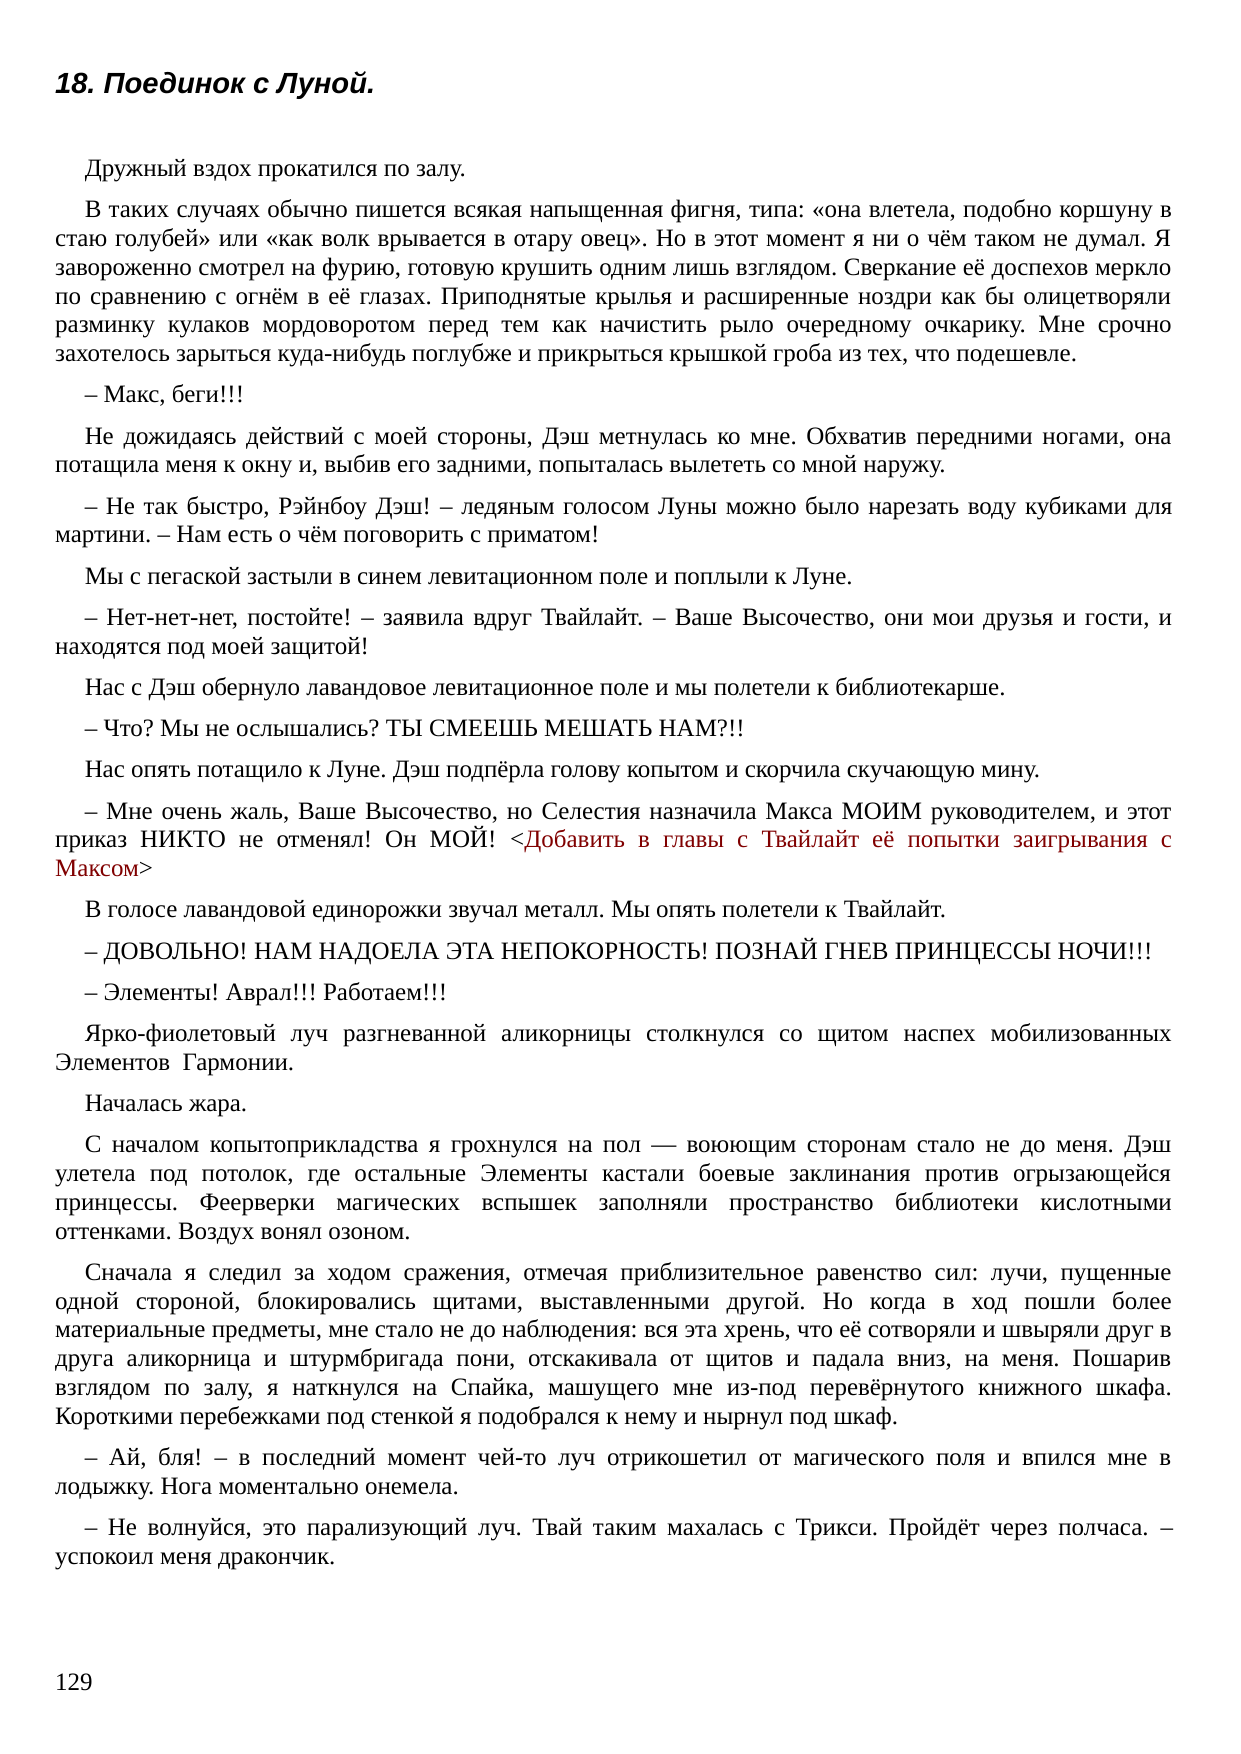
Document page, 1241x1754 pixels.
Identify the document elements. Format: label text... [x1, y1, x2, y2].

text Не дожидаясь действий с моей стороны, Дэш метнулась ко мне. Обхватив передними ногами, она потащила меня к окну и, выбив его задними, попыталась вылететь со мной наружу. [55, 421, 1173, 478]
text С началом копытоприкладства я грохнулся на пол — воюющим сторонам стало не до меня. Дэш улетела под потолок, где остальные Элементы кастали боевые заклинания против огрызающейся принцессы. Феерверки магических вспышек заполняли пространство библиотеки кислотными оттенками. Воздух вонял озоном. [55, 1129, 1173, 1244]
text – ДОВОЛЬНО! НАМ НАДОЕЛА ЭТА НЕПОКОРНОСТЬ! ПОЗНАЙ ГНЕВ ПРИНЦЕССЫ НОЧИ!!! [55, 936, 1173, 964]
text Началась жара. [55, 1088, 1173, 1117]
text В голосе лавандовой единорожки звучал металл. Мы опять полетели к Твайлайт. [55, 894, 1173, 923]
text – Ай, бля! – в последний момент чей-то луч отрикошетил от магического поля и впился мне в лодыжку. Нога моментально онемела. [55, 1442, 1173, 1499]
text Сначала я следил за ходом сражения, отмечая приблизительное равенство сил: лучи, пущенные одной стороной, блокировались щитами, выставленными другой. Но когда в ход пошли более материальные предметы, мне стало не до наблюдения: вся эта хрень, что её сотворяли и швыряли друг в друга аликорница и штурмбригада пони, отскакивала от щитов и падала вниз, на меня. Пошарив взглядом по залу, я наткнулся на Спайка, машущего мне из-под перевёрнутого книжного шкафа. Короткими перебежками под стенкой я подобрался к нему и нырнул под шкаф. [55, 1257, 1173, 1429]
text – Мне очень жаль, Ваше Высочество, но Селестия назначила Макса МОИМ руководителем, и этот приказ НИКТО не отменял! Он МОЙ! <Добавить в главы с Твайлайт её попытки заигрывания с Максом> [55, 796, 1173, 882]
text – Не волнуйся, это парализующий луч. Твай таким махалась с Трикси. Пройдёт через полчаса. – успокоил меня дракончик. [55, 1512, 1173, 1569]
text Нас с Дэш обернуло лавандовое левитационное поле и мы полетели к библиотекарше. [55, 672, 1173, 701]
text Дружный вздох прокатился по залу. [55, 153, 1173, 182]
text В таких случаях обычно пишется всякая напыщенная фигня, типа: «она влетела, подобно коршуну в стаю голубей» или «как волк врывается в отару овец». Но в этот момент я ни о чём таком не думал. Я завороженно смотрел на фурию, готовую крушить одним лишь взглядом. Сверкание её доспехов меркло по сравнению с огнём в её глазах. Приподнятые крылья и расширенные ноздри как бы олицетворяли разминку кулаков мордоворотом перед тем как начистить рыло очередному очкарику. Мне срочно захотелось зарыться куда-нибудь поглубже и прикрыться крышкой гроба из тех, что подешевле. [55, 194, 1173, 367]
text – Макс, беги!!! [55, 379, 1173, 408]
subtitle 18. Поединок с Луной. [55, 66, 1173, 99]
text Мы с пегаской застыли в синем левитационном поле и поплыли к Луне. [55, 561, 1173, 589]
text – Что? Мы не ослышались? ТЫ СМЕЕШЬ МЕШАТЬ НАМ?!! [55, 713, 1173, 742]
text Ярко-фиолетовый луч разгневанной аликорницы столкнулся со щитом наспех мобилизованных Элементов Гармонии. [55, 1018, 1173, 1076]
text – Нет-нет-нет, постойте! – заявила вдруг Твайлайт. – Ваше Высочество, они мои друзья и гости, и находятся под моей защитой! [55, 602, 1173, 659]
text Нас опять потащило к Луне. Дэш подпёрла голову копытом и скорчила скучающую мину. [55, 754, 1173, 783]
text – Элементы! Аврал!!! Работаем!!! [55, 977, 1173, 1006]
text – Не так быстро, Рэйнбоу Дэш! – ледяным голосом Луны можно было нарезать воду кубиками для мартини. – Нам есть о чём поговорить с приматом! [55, 491, 1173, 548]
